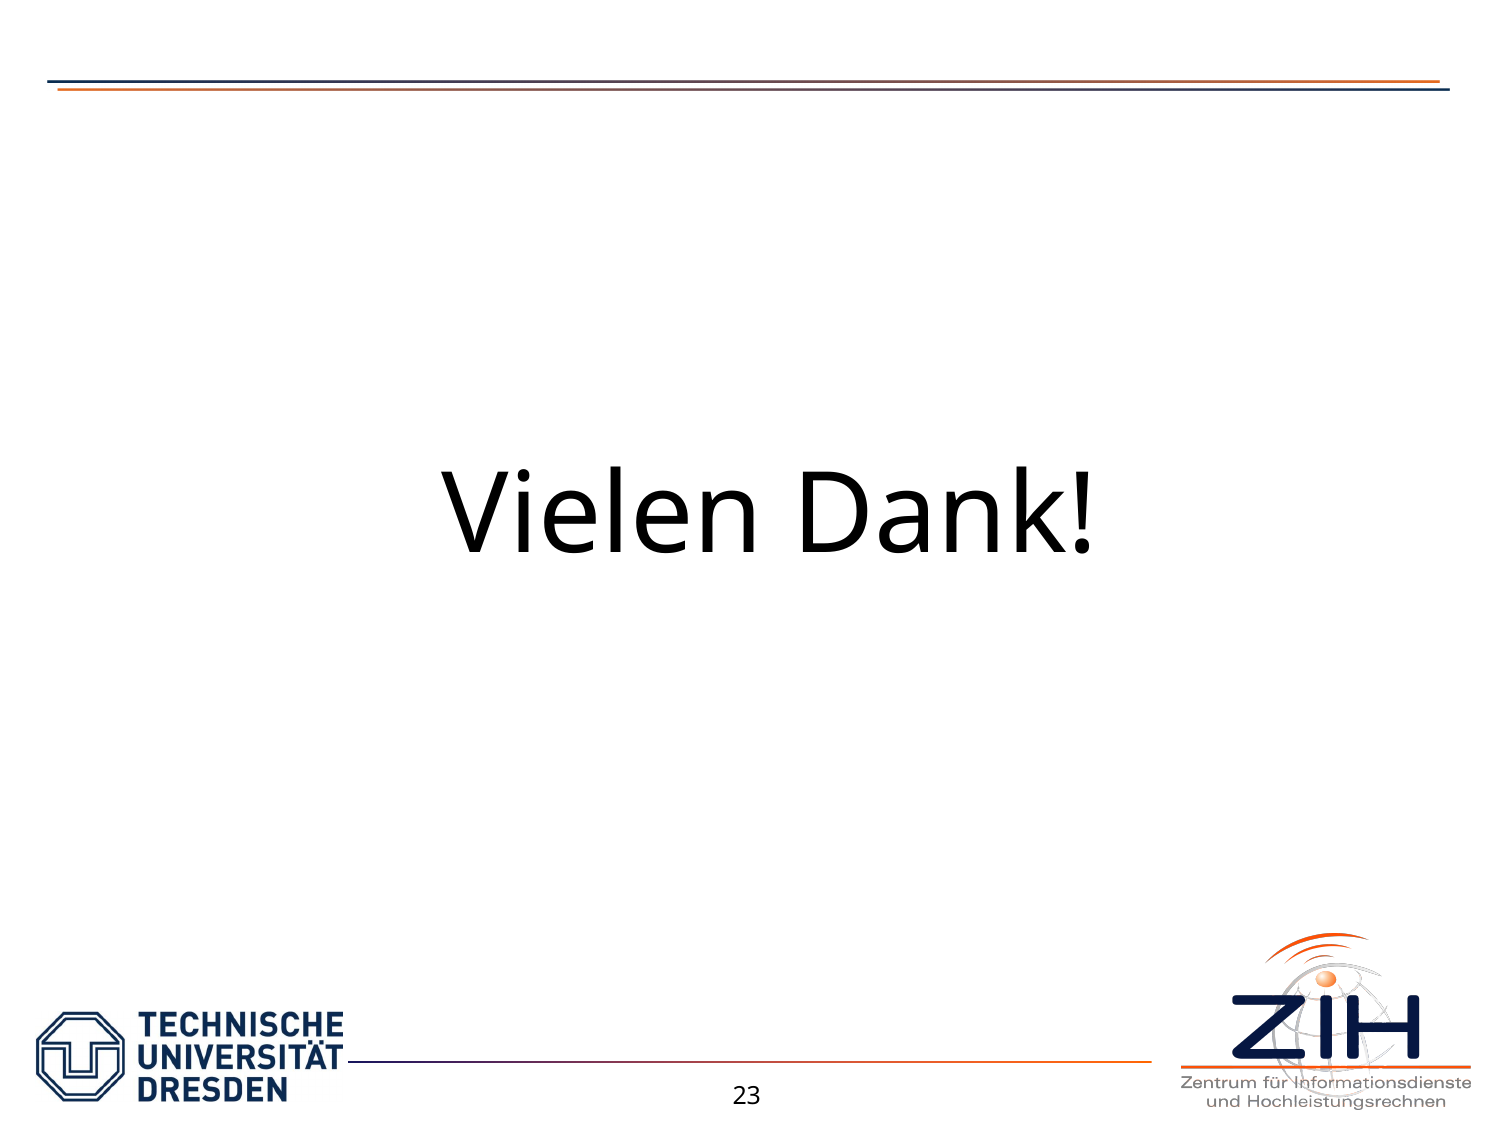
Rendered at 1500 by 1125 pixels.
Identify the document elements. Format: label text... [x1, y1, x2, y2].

picture [47, 80, 1450, 91]
picture [1181, 933, 1471, 1110]
picture [35, 1011, 343, 1102]
subtitle Vielen Dank! [29, 118, 1471, 901]
